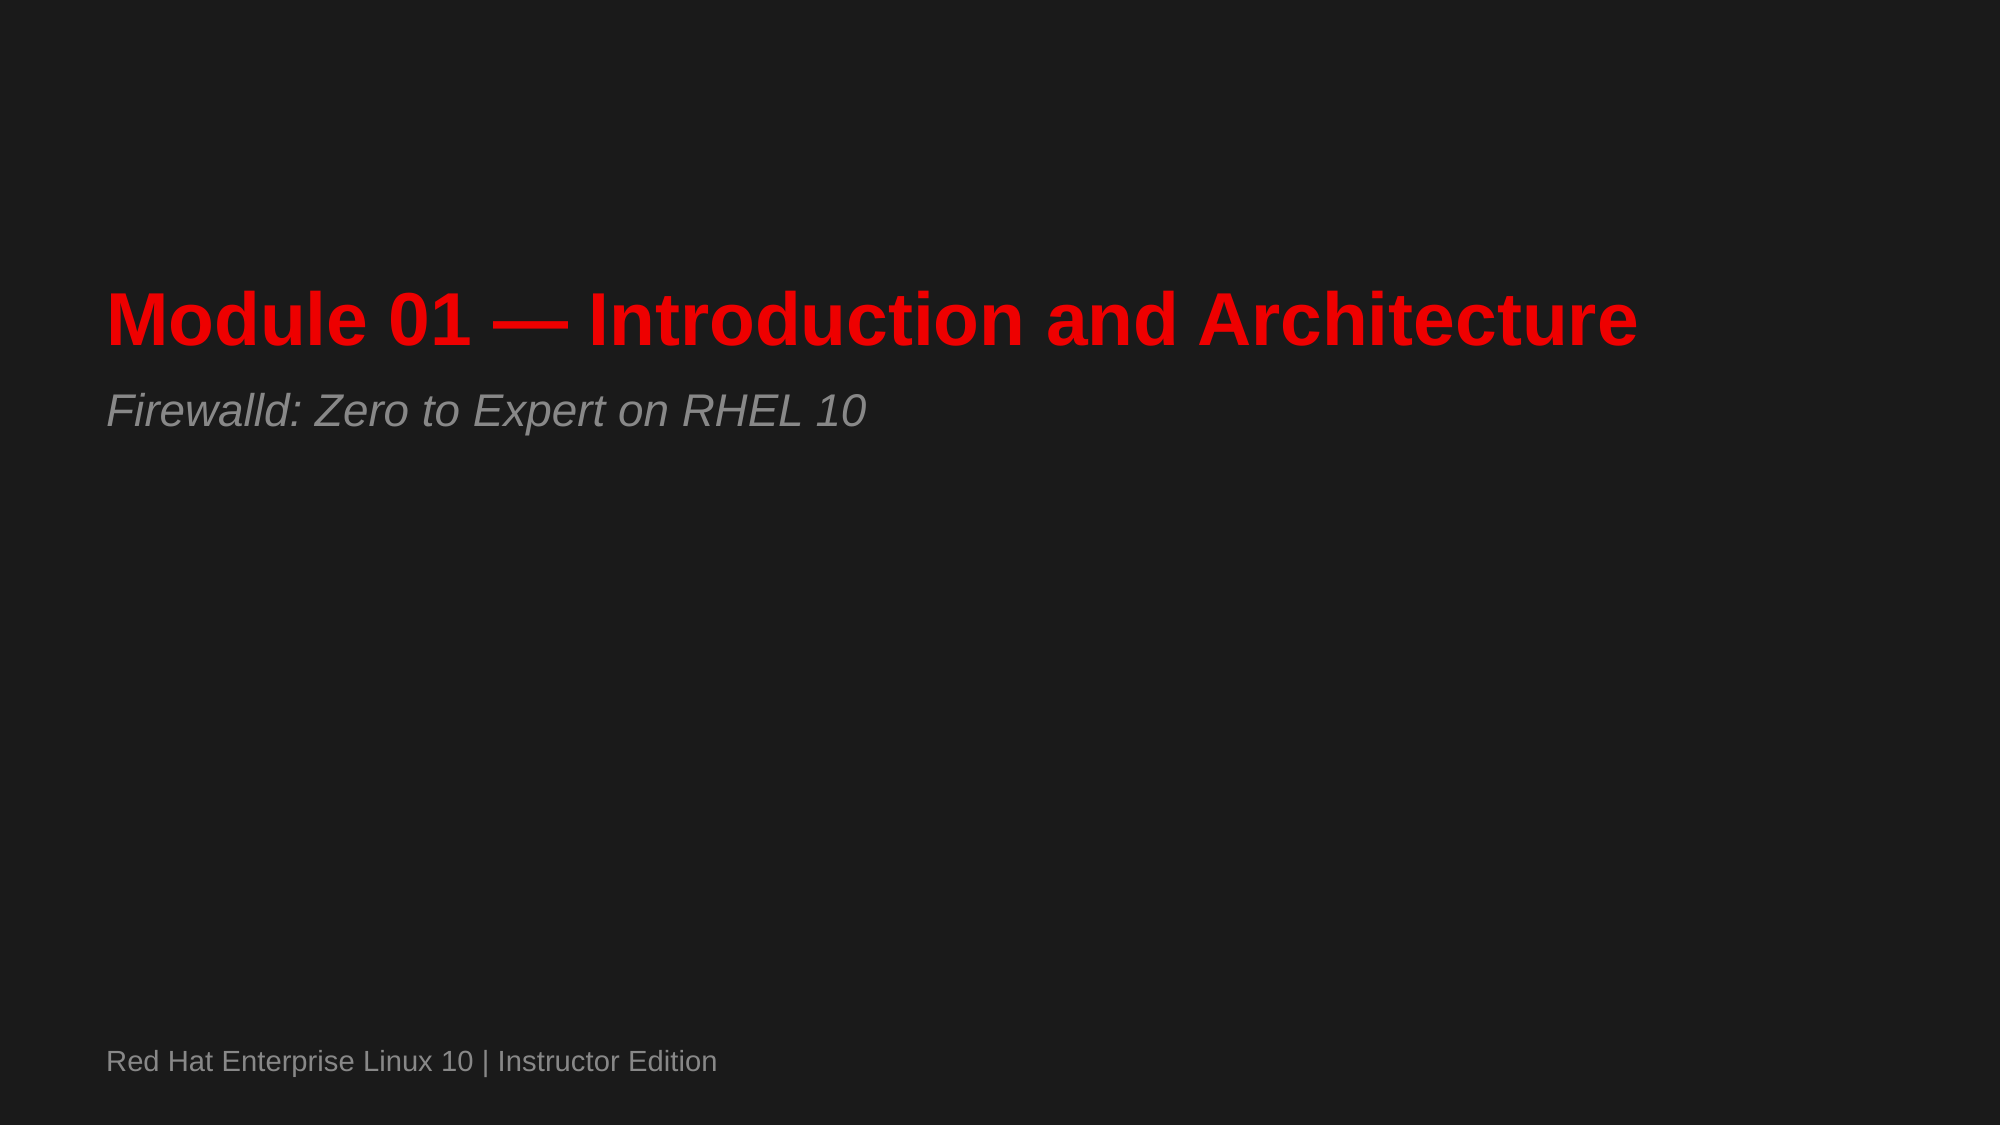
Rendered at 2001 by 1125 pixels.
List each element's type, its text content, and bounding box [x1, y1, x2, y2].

text_box Red Hat Enterprise Linux 10 | Instructor Edition [88, 1033, 1912, 1093]
text_box Module 01 — Introduction and Architecture Firewalld: Zero to Expert on RHEL 10 [88, 265, 1912, 562]
